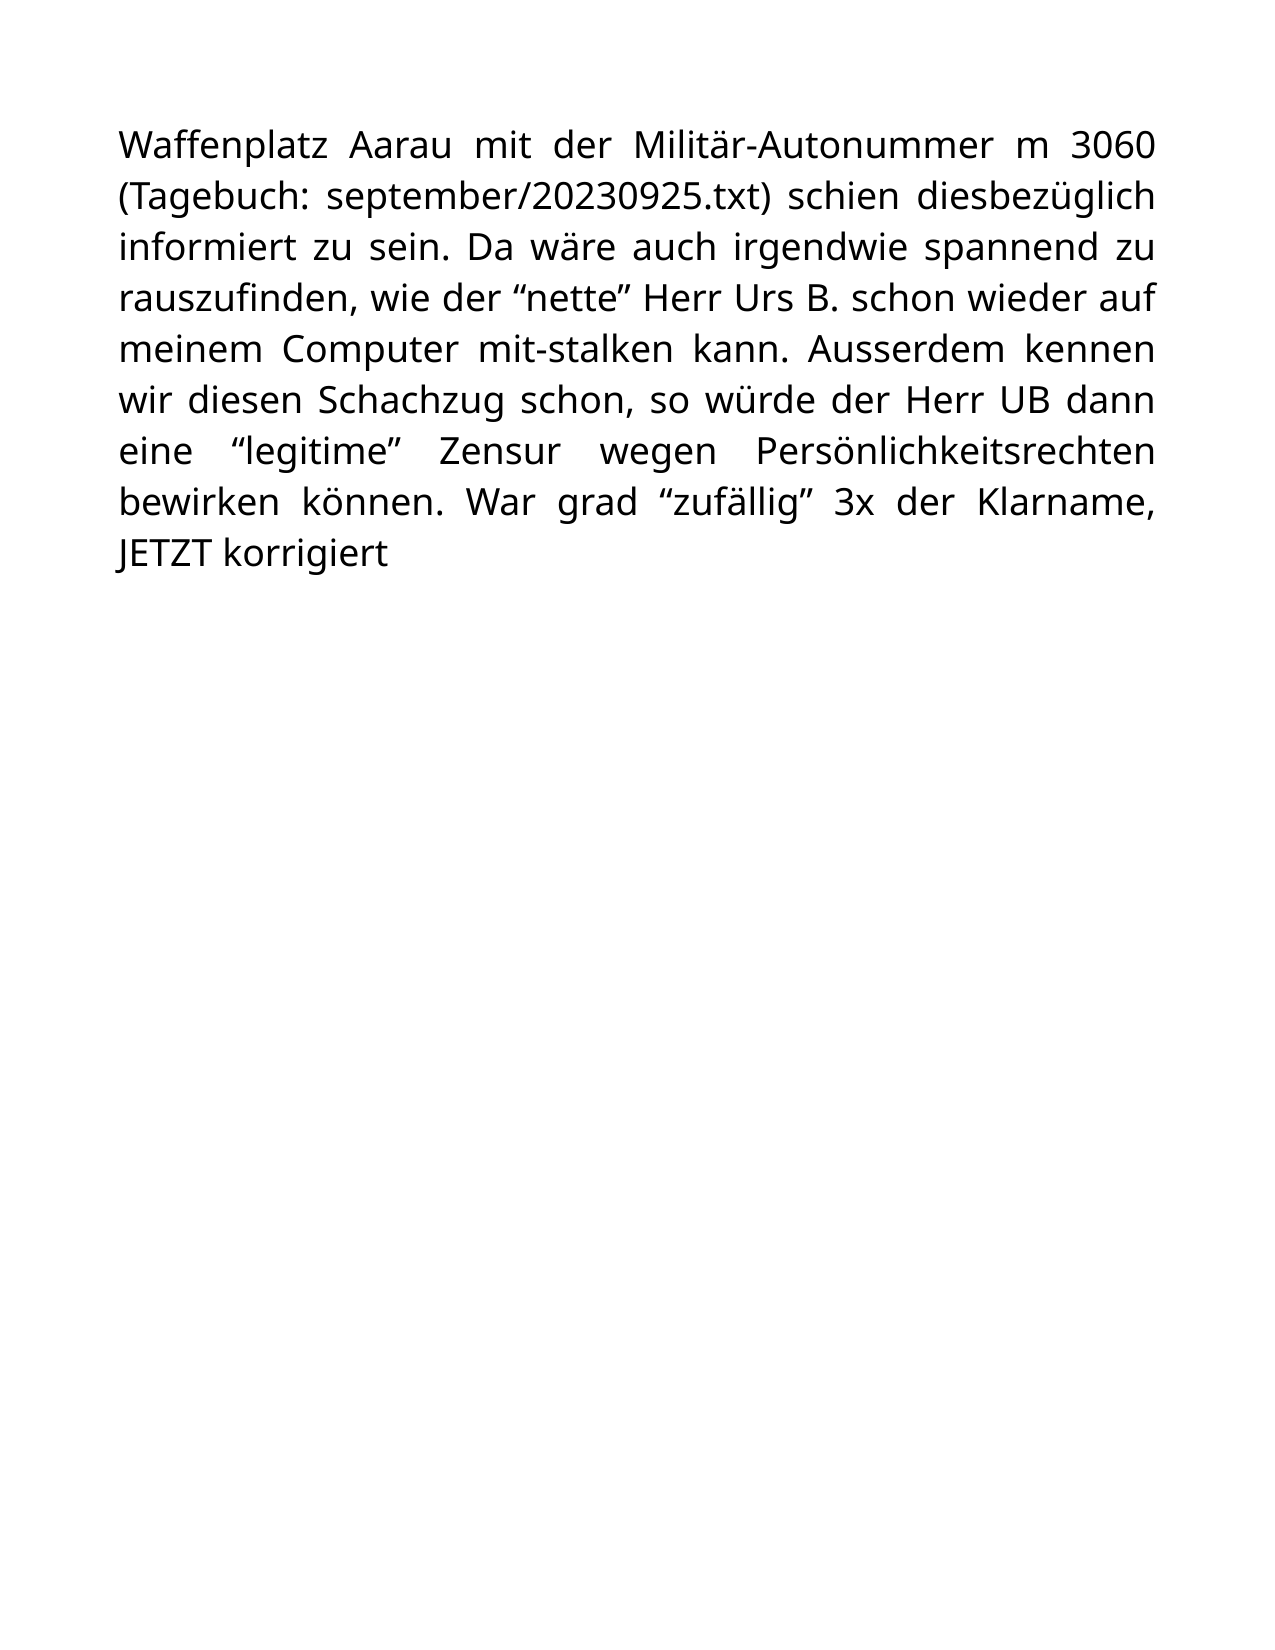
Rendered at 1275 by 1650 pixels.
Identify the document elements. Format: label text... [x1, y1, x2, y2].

text Waffenplatz Aarau mit der Militär-Autonummer m 3060 (Tagebuch: september/20230925.txt) schien diesbezüglich informiert zu sein. Da wäre auch irgendwie spannend zu rauszufinden, wie der “nette” Herr Urs B. schon wieder auf meinem Computer mit-stalken kann. Ausserdem kennen wir diesen Schachzug schon, so würde der Herr UB dann eine “legitime” Zensur wegen Persönlichkeitsrechten bewirken können. War grad “zufällig” 3x der Klarname, JETZT korrigiert [118, 118, 1157, 577]
